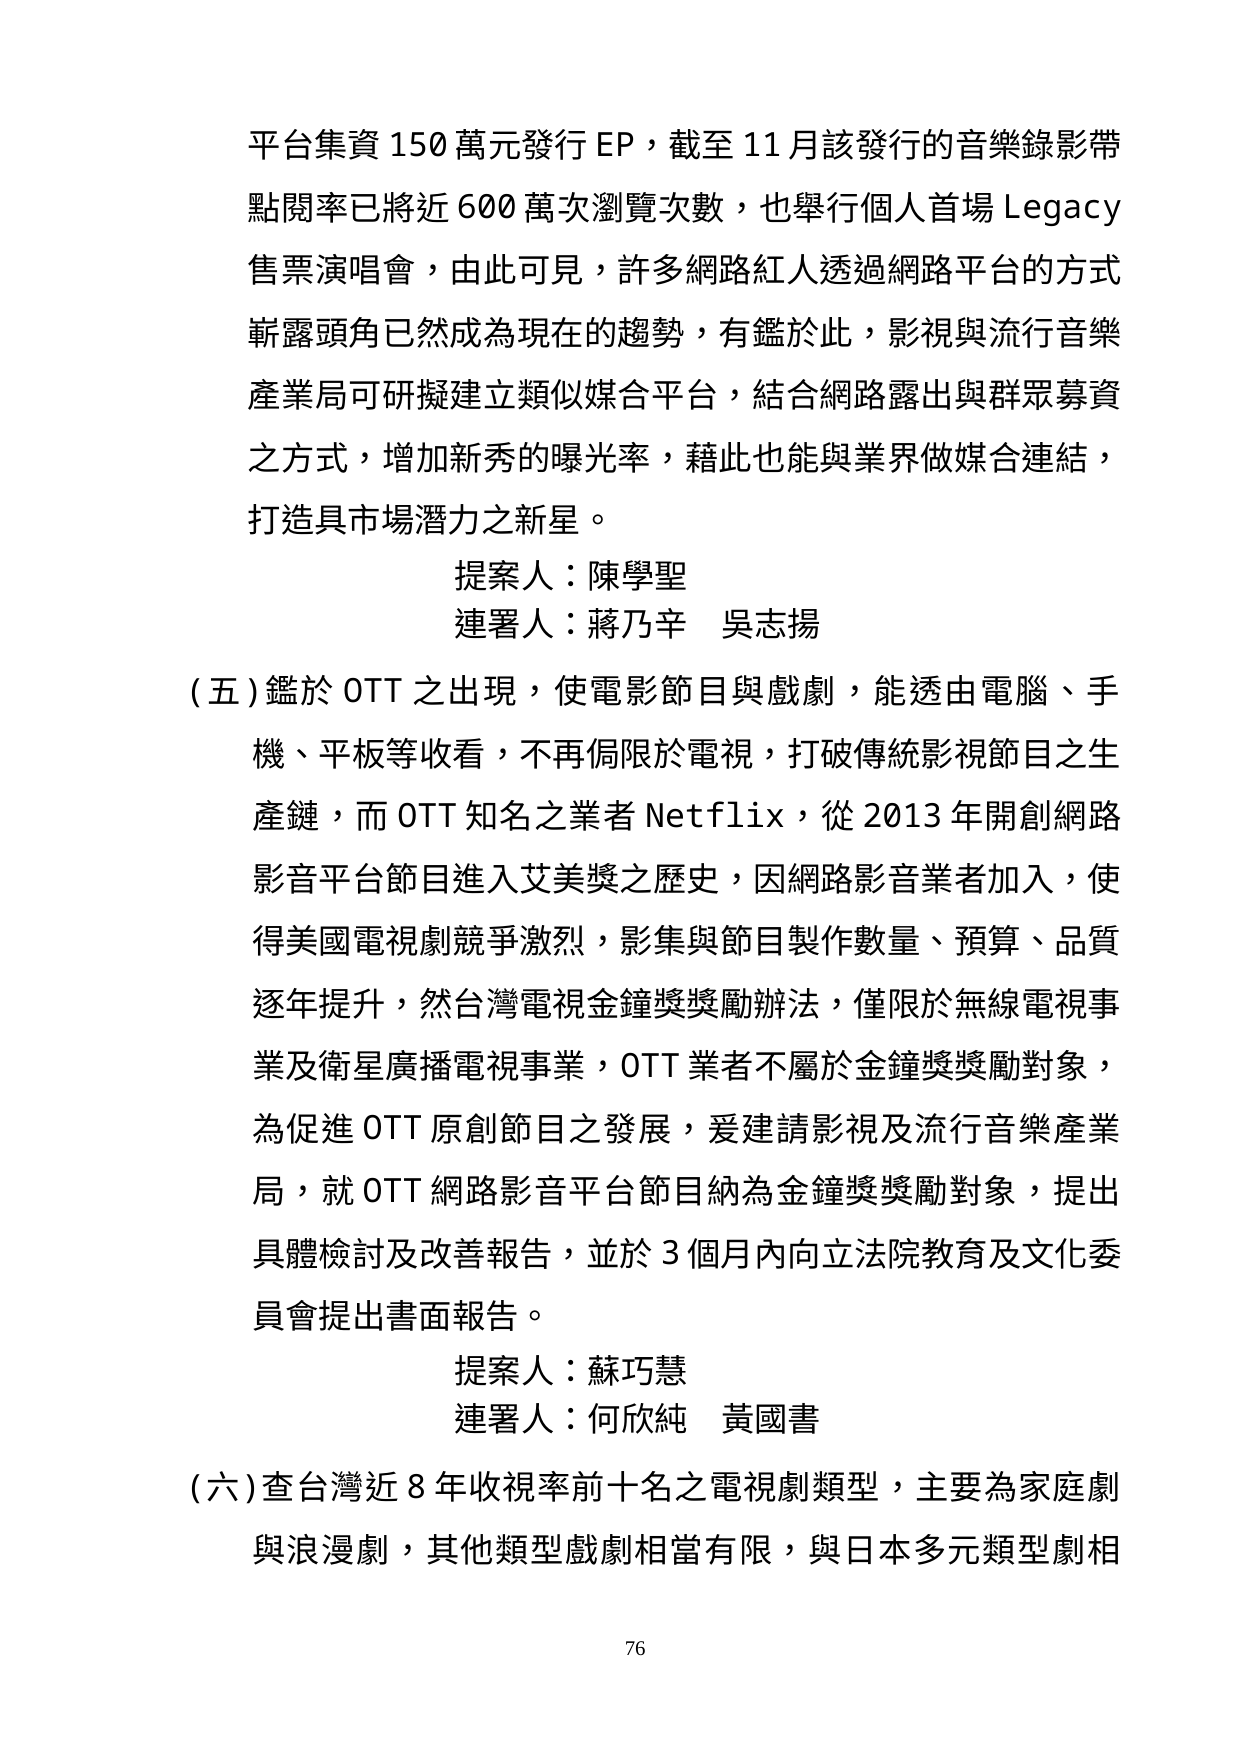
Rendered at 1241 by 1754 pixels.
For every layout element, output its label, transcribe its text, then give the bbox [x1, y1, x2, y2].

text (五)鑑於OTT之出現，使電影節目與戲劇，能透由電腦、手機、平板等收看，不再侷限於電視，打破傳統影視節目之生產鏈，而OTT知名之業者Netflix，從2013年開創網路影音平台節目進入艾美獎之歷史，因網路影音業者加入，使得美國電視劇競爭激烈，影集與節目製作數量、預算、品質逐年提升，然台灣電視金鐘獎獎勵辦法，僅限於無線電視事業及衛星廣播電視事業，OTT業者不屬於金鐘獎獎勵對象，為促進OTT原創節目之發展，爰建請影視及流行音樂產業局，就OTT網路影音平台節目納為金鐘獎獎勵對象，提出具體檢討及改善報告，並於3個月內向立法院教育及文化委員會提出書面報告。 [185, 658, 1122, 1346]
text (六)查台灣近8年收視率前十名之電視劇類型，主要為家庭劇與浪漫劇，其他類型戲劇相當有限，與日本多元類型劇相 [185, 1454, 1122, 1579]
text 連署人：蔣乃辛 吳志揚 [148, 598, 1122, 646]
text 提案人：蘇巧慧 [148, 1346, 1122, 1393]
text 連署人：何欣純 黃國書 [148, 1393, 1122, 1441]
text 提案人：陳學聖 [148, 550, 1122, 598]
text 平台集資150萬元發行EP，截至11月該發行的音樂錄影帶點閱率已將近600萬次瀏覽次數，也舉行個人首場Legacy售票演唱會，由此可見，許多網路紅人透過網路平台的方式嶄露頭角已然成為現在的趨勢，有鑑於此，影視與流行音樂產業局可研擬建立類似媒合平台，結合網路露出與群眾募資之方式，增加新秀的曝光率，藉此也能與業界做媒合連結，打造具市場潛力之新星。 [248, 112, 1122, 550]
